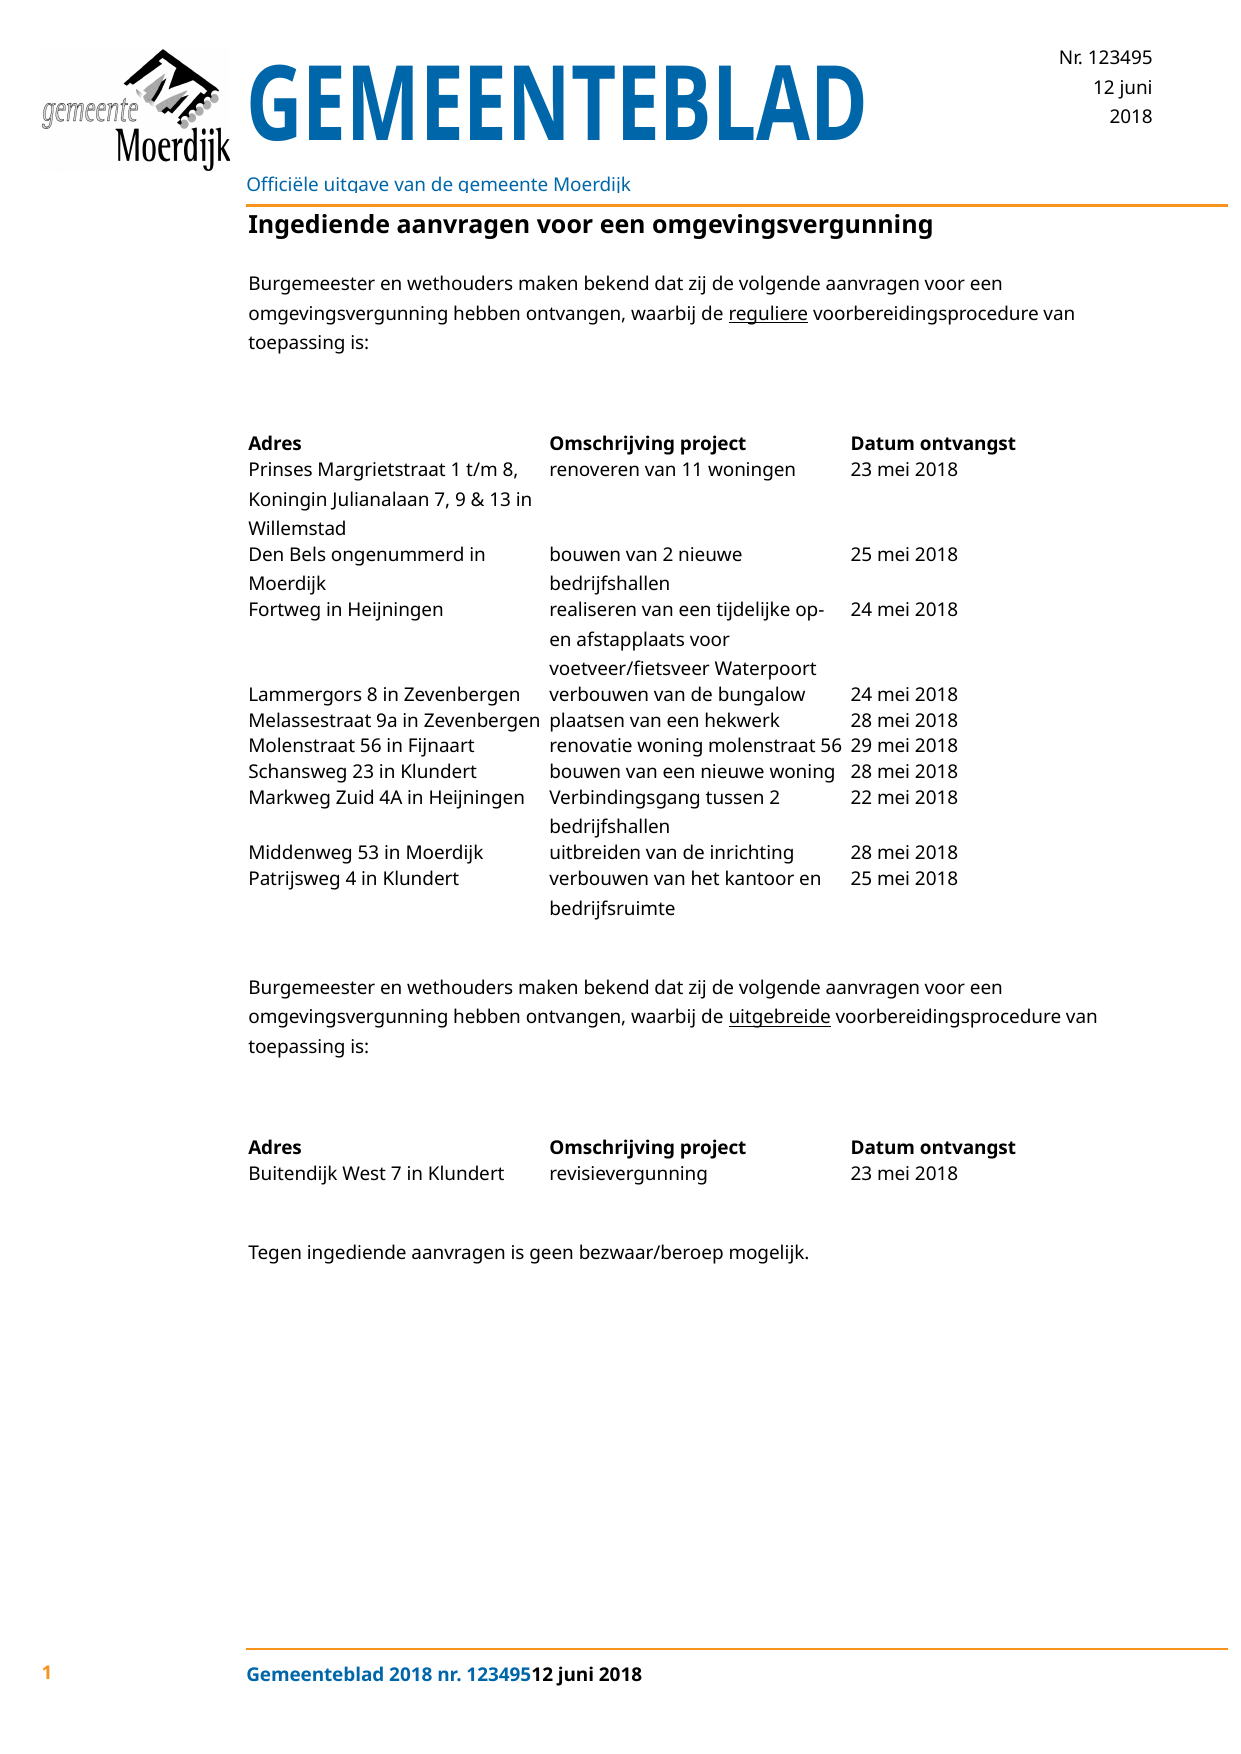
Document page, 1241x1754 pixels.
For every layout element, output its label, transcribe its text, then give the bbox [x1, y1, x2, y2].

table_cell 28 mei 2018 [850, 840, 1152, 865]
table_cell 25 mei 2018 [850, 865, 1152, 921]
table_header Omschrijving project [549, 430, 850, 456]
table_cell bouwen van een nieuwe woning [549, 759, 850, 784]
table_cell 24 mei 2018 [850, 596, 1152, 681]
text Burgemeester en wethouders maken bekend dat zij de volgende aanvragen voor een omgevingsvergunning hebben ontvangen, waarbij de uitgebreide voorbereidingsprocedure van toepassing is: [248, 974, 1152, 1059]
table_cell Buitendijk West 7 in Klundert [248, 1160, 549, 1186]
table_cell Molenstraat 56 in Fijnaart [248, 733, 549, 758]
table_cell revisievergunning [549, 1160, 850, 1186]
table_cell Prinses Margrietstraat 1 t/m 8, Koningin Julianalaan 7, 9 & 13 in Willemstad [248, 456, 549, 541]
table_cell Lammergors 8 in Zevenbergen [248, 681, 549, 707]
picture [41, 47, 231, 172]
table_cell renoveren van 11 woningen [549, 456, 850, 541]
table_cell verbouwen van de bungalow [549, 681, 850, 707]
table_cell Fortweg in Heijningen [248, 596, 549, 681]
text Burgemeester en wethouders maken bekend dat zij de volgende aanvragen voor een omgevingsvergunning hebben ontvangen, waarbij de reguliere voorbereidingsprocedure van toepassing is: [248, 270, 1152, 355]
table_cell bouwen van 2 nieuwe bedrijfshallen [549, 541, 850, 596]
table_cell Markweg Zuid 4A in Heijningen [248, 784, 549, 839]
table_cell Den Bels ongenummerd in Moerdijk [248, 541, 549, 596]
text Tegen ingediende aanvragen is geen bezwaar/beroep mogelijk. [248, 1239, 1152, 1265]
table_cell 23 mei 2018 [850, 456, 1152, 541]
table_cell 23 mei 2018 [850, 1160, 1152, 1186]
table_cell 28 mei 2018 [850, 707, 1152, 733]
table_cell verbouwen van het kantoor en bedrijfsruimte [549, 865, 850, 921]
table_cell 22 mei 2018 [850, 784, 1152, 839]
table_cell plaatsen van een hekwerk [549, 707, 850, 733]
table_cell 25 mei 2018 [850, 541, 1152, 596]
text Ingediende aanvragen voor een omgevingsvergunning [248, 207, 1152, 241]
table_header Datum ontvangst [850, 1134, 1152, 1160]
table_cell Verbindingsgang tussen 2 bedrijfshallen [549, 784, 850, 839]
table_cell 24 mei 2018 [850, 681, 1152, 707]
table_cell renovatie woning molenstraat 56 [549, 733, 850, 758]
table_cell 29 mei 2018 [850, 733, 1152, 758]
table_cell realiseren van een tijdelijke op- en afstapplaats voor voetveer/fietsveer Waterpoort [549, 596, 850, 681]
table_cell Middenweg 53 in Moerdijk [248, 840, 549, 865]
table_cell uitbreiden van de inrichting [549, 840, 850, 865]
table_cell Melassestraat 9a in Zevenbergen [248, 707, 549, 733]
table_cell Schansweg 23 in Klundert [248, 759, 549, 784]
table_cell Patrijsweg 4 in Klundert [248, 865, 549, 921]
table_header Adres [248, 1134, 549, 1160]
table_cell 28 mei 2018 [850, 759, 1152, 784]
table_header Omschrijving project [549, 1134, 850, 1160]
table_header Datum ontvangst [850, 430, 1152, 456]
table_header Adres [248, 430, 549, 456]
